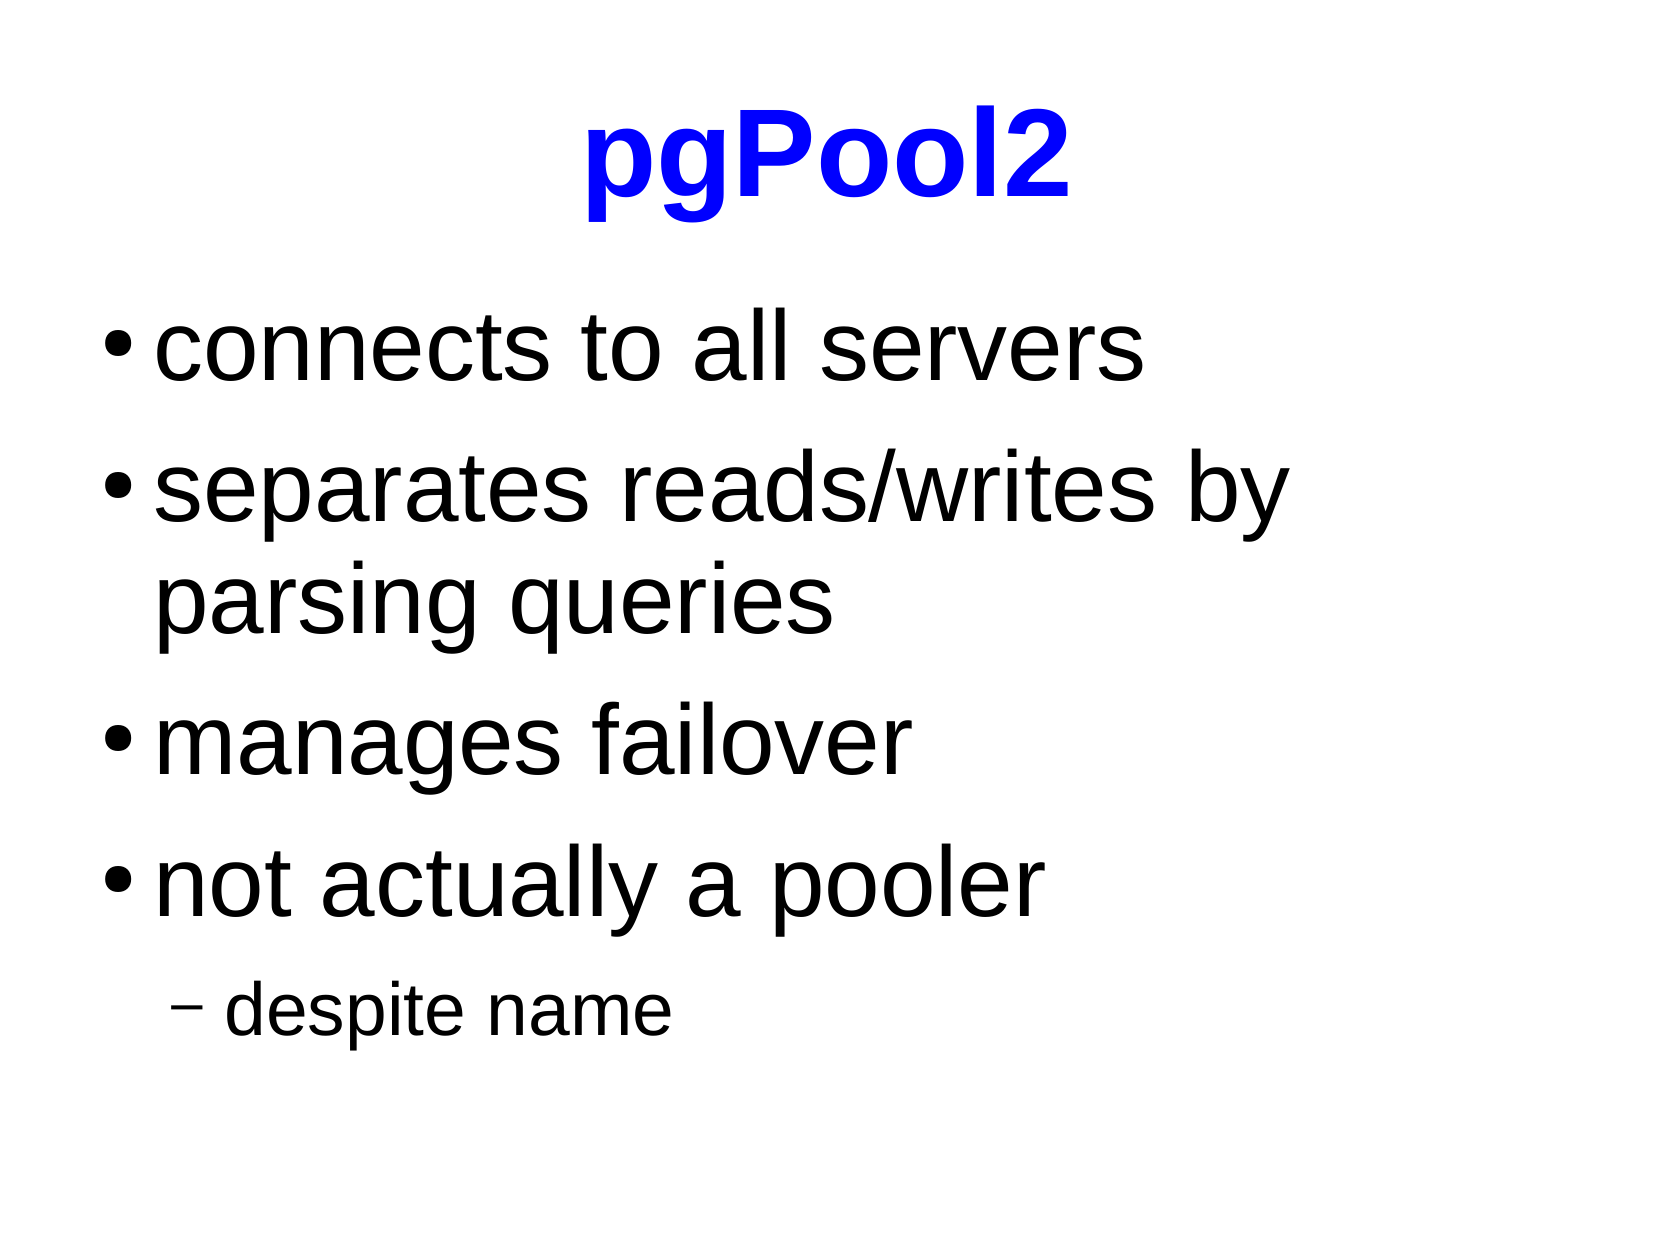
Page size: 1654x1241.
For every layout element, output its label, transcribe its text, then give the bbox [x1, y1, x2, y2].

title pgPool2 [82, 49, 1571, 257]
list connects to all servers separates reads/writes by parsing queries manages failover not actually a pooler despite name [82, 290, 1591, 1130]
